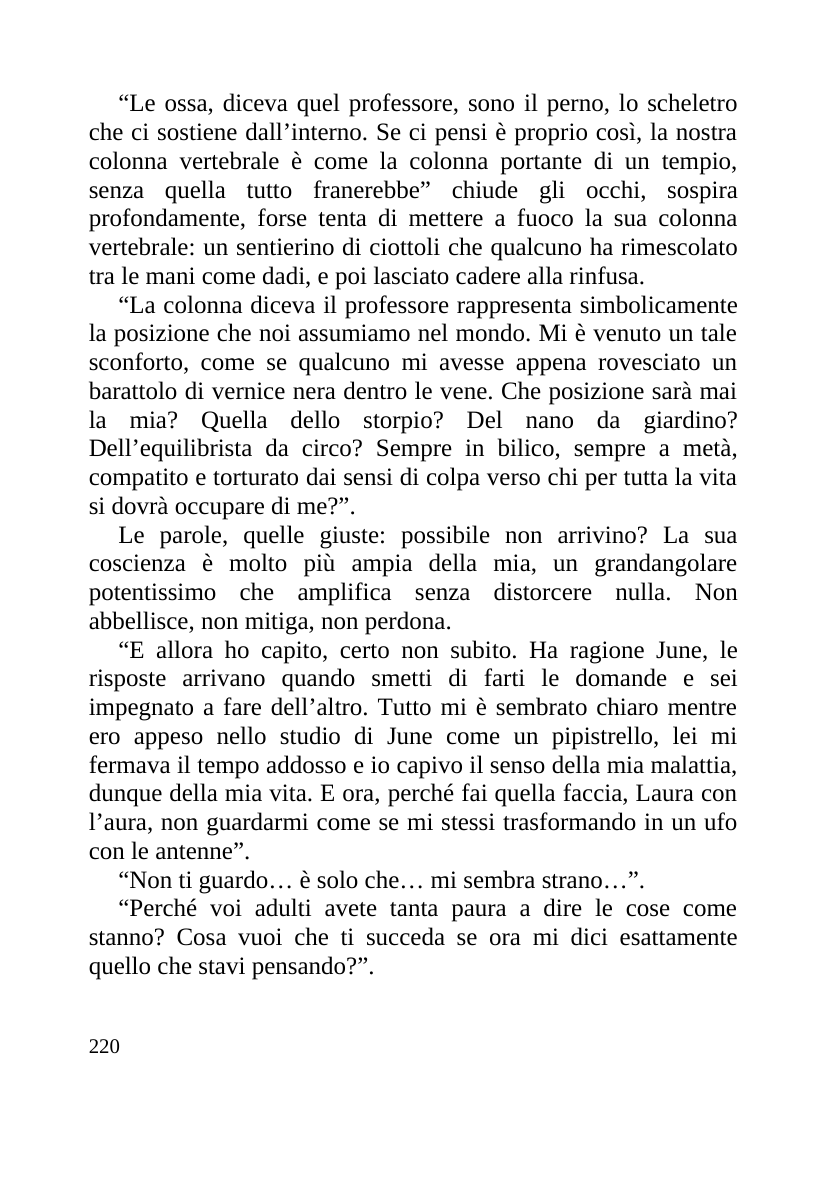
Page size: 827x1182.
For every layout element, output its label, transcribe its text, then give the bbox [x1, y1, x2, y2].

text Le parole, quelle giuste: possibile non arrivino? La sua coscienza è molto più ampia della mia, un grandangolare potentissimo che amplifica senza distorcere nulla. Non abbellisce, non mitiga, non perdona. [88, 520, 738, 635]
text “Perché voi adulti avete tanta paura a dire le cose come stanno? Cosa vuoi che ti succeda se ora mi dici esattamente quello che stavi pensando?”. [88, 893, 738, 980]
text “Le ossa, diceva quel professore, sono il perno, lo scheletro che ci sostiene dall’interno. Se ci pensi è proprio così, la nostra colonna vertebrale è come la colonna portante di un tempio, senza quella tutto franerebbe” chiude gli occhi, sospira profondamente, forse tenta di mettere a fuoco la sua colonna vertebrale: un sentierino di ciottoli che qualcuno ha rimescolato tra le mani come dadi, e poi lasciato cadere alla rinfusa. [88, 88, 738, 290]
text “La colonna diceva il professore rappresenta simbolicamente la posizione che noi assumiamo nel mondo. Mi è venuto un tale sconforto, come se qualcuno mi avesse appena rovesciato un barattolo di vernice nera dentro le vene. Che posizione sarà mai la mia? Quella dello storpio? Del nano da giardino? Dell’equilibrista da circo? Sempre in bilico, sempre a metà, compatito e torturato dai sensi di colpa verso chi per tutta la vita si dovrà occupare di me?”. [88, 290, 738, 520]
text “Non ti guardo… è solo che… mi sembra strano…”. [88, 865, 738, 893]
text “E allora ho capito, certo non subito. Ha ragione June, le risposte arrivano quando smetti di farti le domande e sei impegnato a fare dell’altro. Tutto mi è sembrato chiaro mentre ero appeso nello studio di June come un pipistrello, lei mi fermava il tempo addosso e io capivo il senso della mia malattia, dunque della mia vita. E ora, perché fai quella faccia, Laura con l’aura, non guardarmi come se mi stessi trasformando in un ufo con le antenne”. [88, 635, 738, 865]
